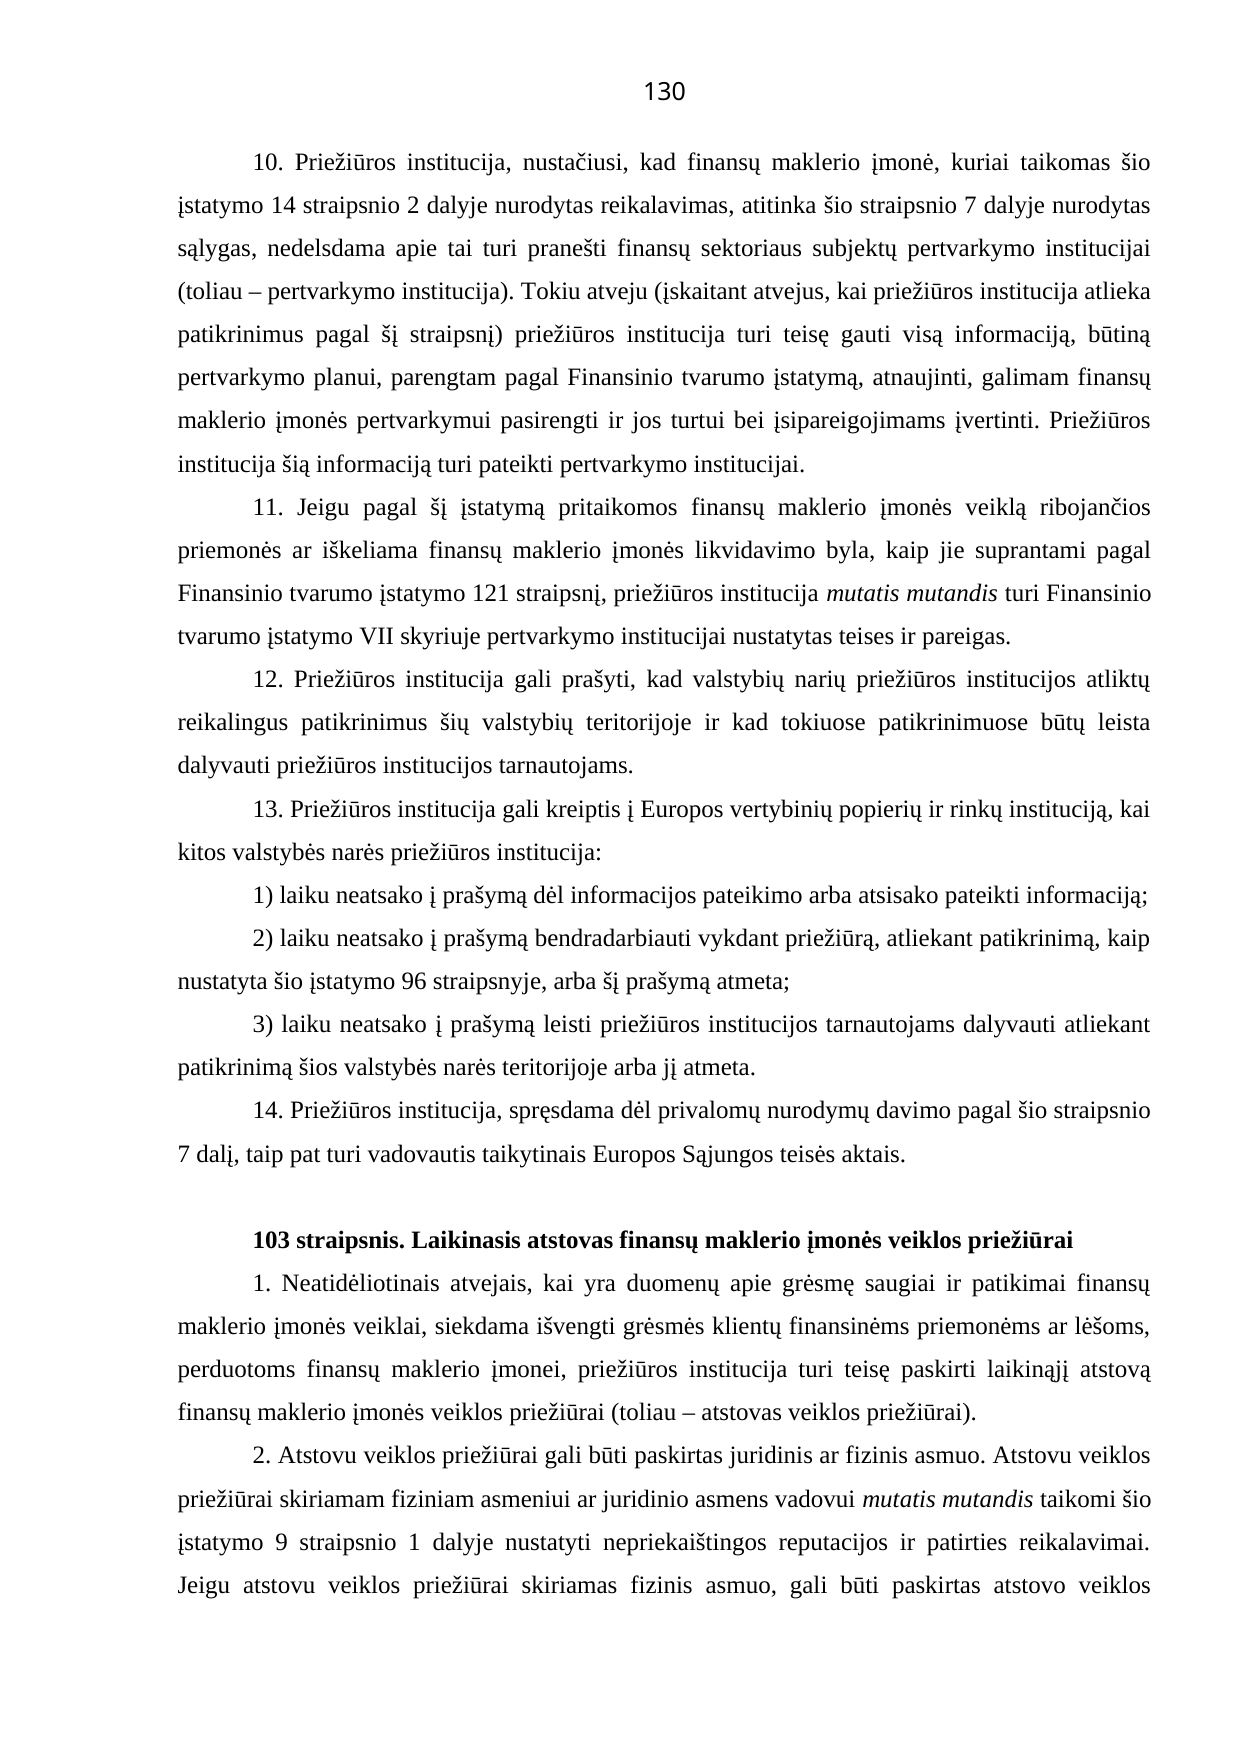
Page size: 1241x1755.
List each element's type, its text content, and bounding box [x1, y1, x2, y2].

text 13. Priežiūros institucija gali kreiptis į Europos vertybinių popierių ir rinkų instituciją, kai kitos valstybės narės priežiūros institucija: [177, 794, 1152, 866]
text 14. Priežiūros institucija, spręsdama dėl privalomų nurodymų davimo pagal šio straipsnio 7 dalį, taip pat turi vadovautis taikytinais Europos Sąjungos teisės aktais. [177, 1096, 1152, 1167]
text 1. Neatidėliotinais atvejais, kai yra duomenų apie grėsmę saugiai ir patikimai finansų maklerio įmonės veiklai, siekdama išvengti grėsmės klientų finansinėms priemonėms ar lėšoms, perduotoms finansų maklerio įmonei, priežiūros institucija turi teisę paskirti laikinąjį atstovą finansų maklerio įmonės veiklos priežiūrai (toliau – atstovas veiklos priežiūrai). [177, 1268, 1152, 1426]
text 2) laiku neatsako į prašymą bendradarbiauti vykdant priežiūrą, atliekant patikrinimą, kaip nustatyta šio įstatymo 96 straipsnyje, arba šį prašymą atmeta; [177, 923, 1152, 995]
text 12. Priežiūros institucija gali prašyti, kad valstybių narių priežiūros institucijos atliktų reikalingus patikrinimus šių valstybių teritorijoje ir kad tokiuose patikrinimuose būtų leista dalyvauti priežiūros institucijos tarnautojams. [177, 664, 1152, 779]
text 3) laiku neatsako į prašymą leisti priežiūros institucijos tarnautojams dalyvauti atliekant patikrinimą šios valstybės narės teritorijoje arba jį atmeta. [177, 1009, 1152, 1081]
text 103 straipsnis. Laikinasis atstovas finansų maklerio įmonės veiklos priežiūrai [177, 1225, 1152, 1254]
text 1) laiku neatsako į prašymą dėl informacijos pateikimo arba atsisako pateikti informaciją; [177, 880, 1152, 909]
text 2. Atstovu veiklos priežiūrai gali būti paskirtas juridinis ar fizinis asmuo. Atstovu veiklos priežiūrai skiriamam fiziniam asmeniui ar juridinio asmens vadovui mutatis mutandis taikomi šio įstatymo 9 straipsnio 1 dalyje nustatyti nepriekaištingos reputacijos ir patirties reikalavimai. Jeigu atstovu veiklos priežiūrai skiriamas fizinis asmuo, gali būti paskirtas atstovo veiklos [177, 1441, 1152, 1599]
text 10. Priežiūros institucija, nustačiusi, kad finansų maklerio įmonė, kuriai taikomas šio įstatymo 14 straipsnio 2 dalyje nurodytas reikalavimas, atitinka šio straipsnio 7 dalyje nurodytas sąlygas, nedelsdama apie tai turi pranešti finansų sektoriaus subjektų pertvarkymo institucijai (toliau – pertvarkymo institucija). Tokiu atveju (įskaitant atvejus, kai priežiūros institucija atlieka patikrinimus pagal šį straipsnį) priežiūros institucija turi teisę gauti visą informaciją, būtiną pertvarkymo planui, parengtam pagal Finansinio tvarumo įstatymą, atnaujinti, galimam finansų maklerio įmonės pertvarkymui pasirengti ir jos turtui bei įsipareigojimams įvertinti. Priežiūros institucija šią informaciją turi pateikti pertvarkymo institucijai. [177, 147, 1152, 477]
text 11. Jeigu pagal šį įstatymą pritaikomos finansų maklerio įmonės veiklą ribojančios priemonės ar iškeliama finansų maklerio įmonės likvidavimo byla, kaip jie suprantami pagal Finansinio tvarumo įstatymo 121 straipsnį, priežiūros institucija mutatis mutandis turi Finansinio tvarumo įstatymo VII skyriuje pertvarkymo institucijai nustatytas teises ir pareigas. [177, 492, 1152, 650]
